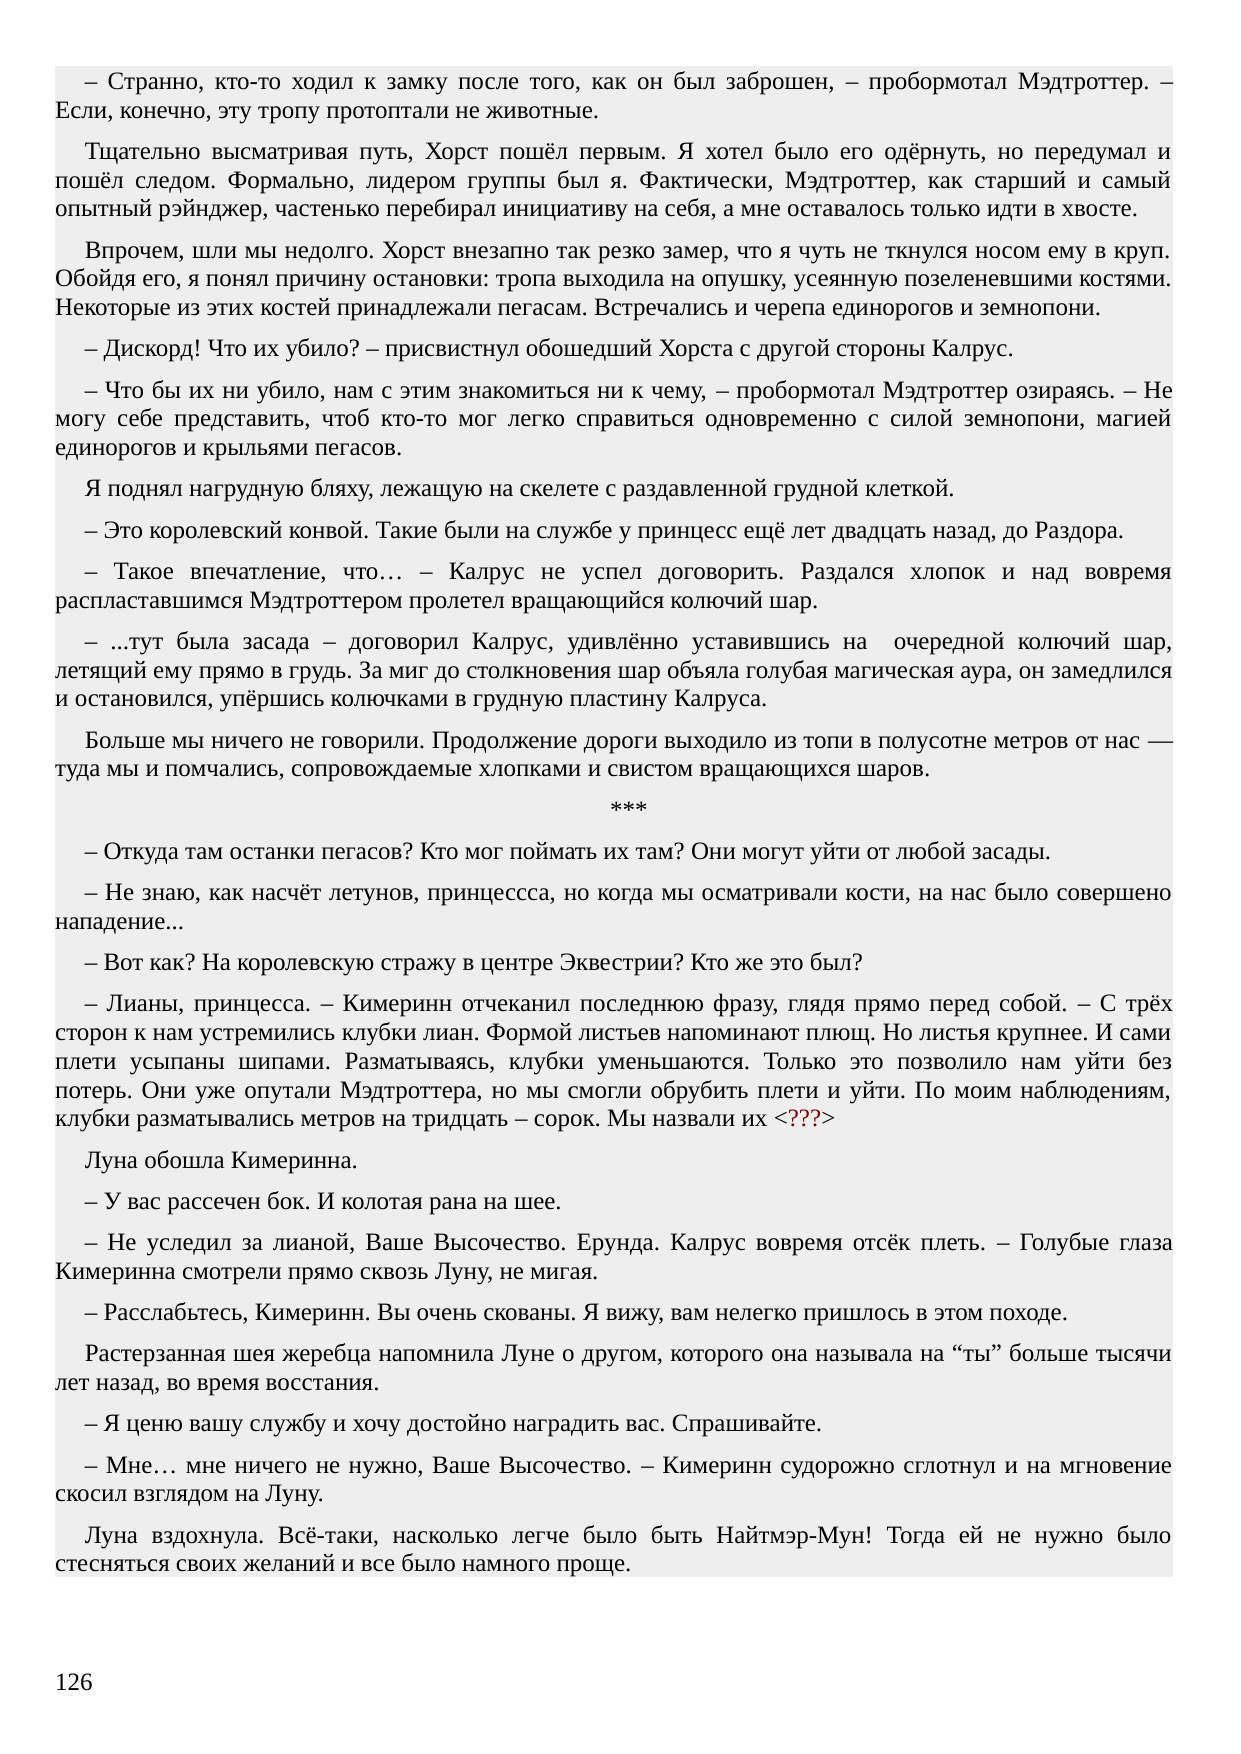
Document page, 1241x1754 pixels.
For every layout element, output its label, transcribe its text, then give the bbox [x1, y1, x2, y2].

text – Такое впечатление, что… – Калрус не успел договорить. Раздался хлопок и над вовремя распластавшимся Мэдтроттером пролетел вращающийся колючий шар. [55, 556, 1173, 613]
text Луна обошла Кимеринна. [55, 1145, 1173, 1173]
text – Что бы их ни убило, нам с этим знакомиться ни к чему, – пробормотал Мэдтроттер озираясь. – Не могу себе представить, чтоб кто-то мог легко справиться одновременно с силой земнопони, магией единорогов и крыльями пегасов. [55, 375, 1173, 461]
text – Мне… мне ничего не нужно, Ваше Высочество. – Кимеринн судорожно сглотнул и на мгновение скосил взглядом на Луну. [55, 1450, 1173, 1507]
text – Лианы, принцесса. – Кимеринн отчеканил последнюю фразу, глядя прямо перед собой. – С трёх сторон к нам устремились клубки лиан. Формой листьев напоминают плющ. Но листья крупнее. И сами плети усыпаны шипами. Разматываясь, клубки уменьшаются. Только это позволило нам уйти без потерь. Они уже опутали Мэдтроттера, но мы смогли обрубить плети и уйти. По моим наблюдениям, клубки разматывались метров на тридцать – сорок. Мы назвали их <???> [55, 988, 1173, 1132]
text *** [55, 795, 1173, 823]
text – Вот как? На королевскую стражу в центре Эквестрии? Кто же это был? [55, 947, 1173, 976]
text – Странно, кто-то ходил к замку после того, как он был заброшен, – пробормотал Мэдтроттер. – Если, конечно, эту тропу протоптали не животные. [55, 66, 1173, 123]
text Луна вздохнула. Всё-таки, насколько легче было быть Найтмэр-Мун! Тогда ей не нужно было стесняться своих желаний и все было намного проще. [55, 1520, 1173, 1577]
text Больше мы ничего не говорили. Продолжение дороги выходило из топи в полусотне метров от нас — туда мы и помчались, сопровождаемые хлопками и свистом вращающихся шаров. [55, 725, 1173, 782]
text – Не уследил за лианой, Ваше Высочество. Ерунда. Калрус вовремя отсёк плеть. – Голубые глаза Кимеринна смотрели прямо сквозь Луну, не мигая. [55, 1227, 1173, 1285]
text – Дискорд! Что их убило? – присвистнул обошедший Хорста с другой стороны Калрус. [55, 333, 1173, 362]
text Тщательно высматривая путь, Хорст пошёл первым. Я хотел было его одёрнуть, но передумал и пошёл следом. Формально, лидером группы был я. Фактически, Мэдтроттер, как старший и самый опытный рэйнджер, частенько перебирал инициативу на себя, а мне оставалось только идти в хвосте. [55, 136, 1173, 222]
text Я поднял нагрудную бляху, лежащую на скелете с раздавленной грудной клеткой. [55, 473, 1173, 502]
text – Я ценю вашу службу и хочу достойно наградить вас. Спрашивайте. [55, 1408, 1173, 1437]
text – У вас рассечен бок. И колотая рана на шее. [55, 1186, 1173, 1215]
text – Откуда там останки пегасов? Кто мог поймать их там? Они могут уйти от любой засады. [55, 836, 1173, 865]
text – ...тут была засада – договорил Калрус, удивлённо уставившись на очередной колючий шар, летящий ему прямо в грудь. За миг до столкновения шар объяла голубая магическая аура, он замедлился и остановился, упёршись колючками в грудную пластину Калруса. [55, 626, 1173, 712]
text Впрочем, шли мы недолго. Хорст внезапно так резко замер, что я чуть не ткнулся носом ему в круп. Обойдя его, я понял причину остановки: тропа выходила на опушку, усеянную позеленевшими костями. Некоторые из этих костей принадлежали пегасам. Встречались и черепа единорогов и земнопони. [55, 235, 1173, 321]
text – Не знаю, как насчёт летунов, принцессса, но когда мы осматривали кости, на нас было совершено нападение... [55, 877, 1173, 935]
text Растерзанная шея жеребца напомнила Луне о другом, которого она называла на “ты” больше тысячи лет назад, во время восстания. [55, 1338, 1173, 1396]
text – Это королевский конвой. Такие были на службе у принцесс ещё лет двадцать назад, до Раздора. [55, 515, 1173, 543]
text – Расслабьтесь, Кимеринн. Вы очень скованы. Я вижу, вам нелегко пришлось в этом походе. [55, 1297, 1173, 1326]
